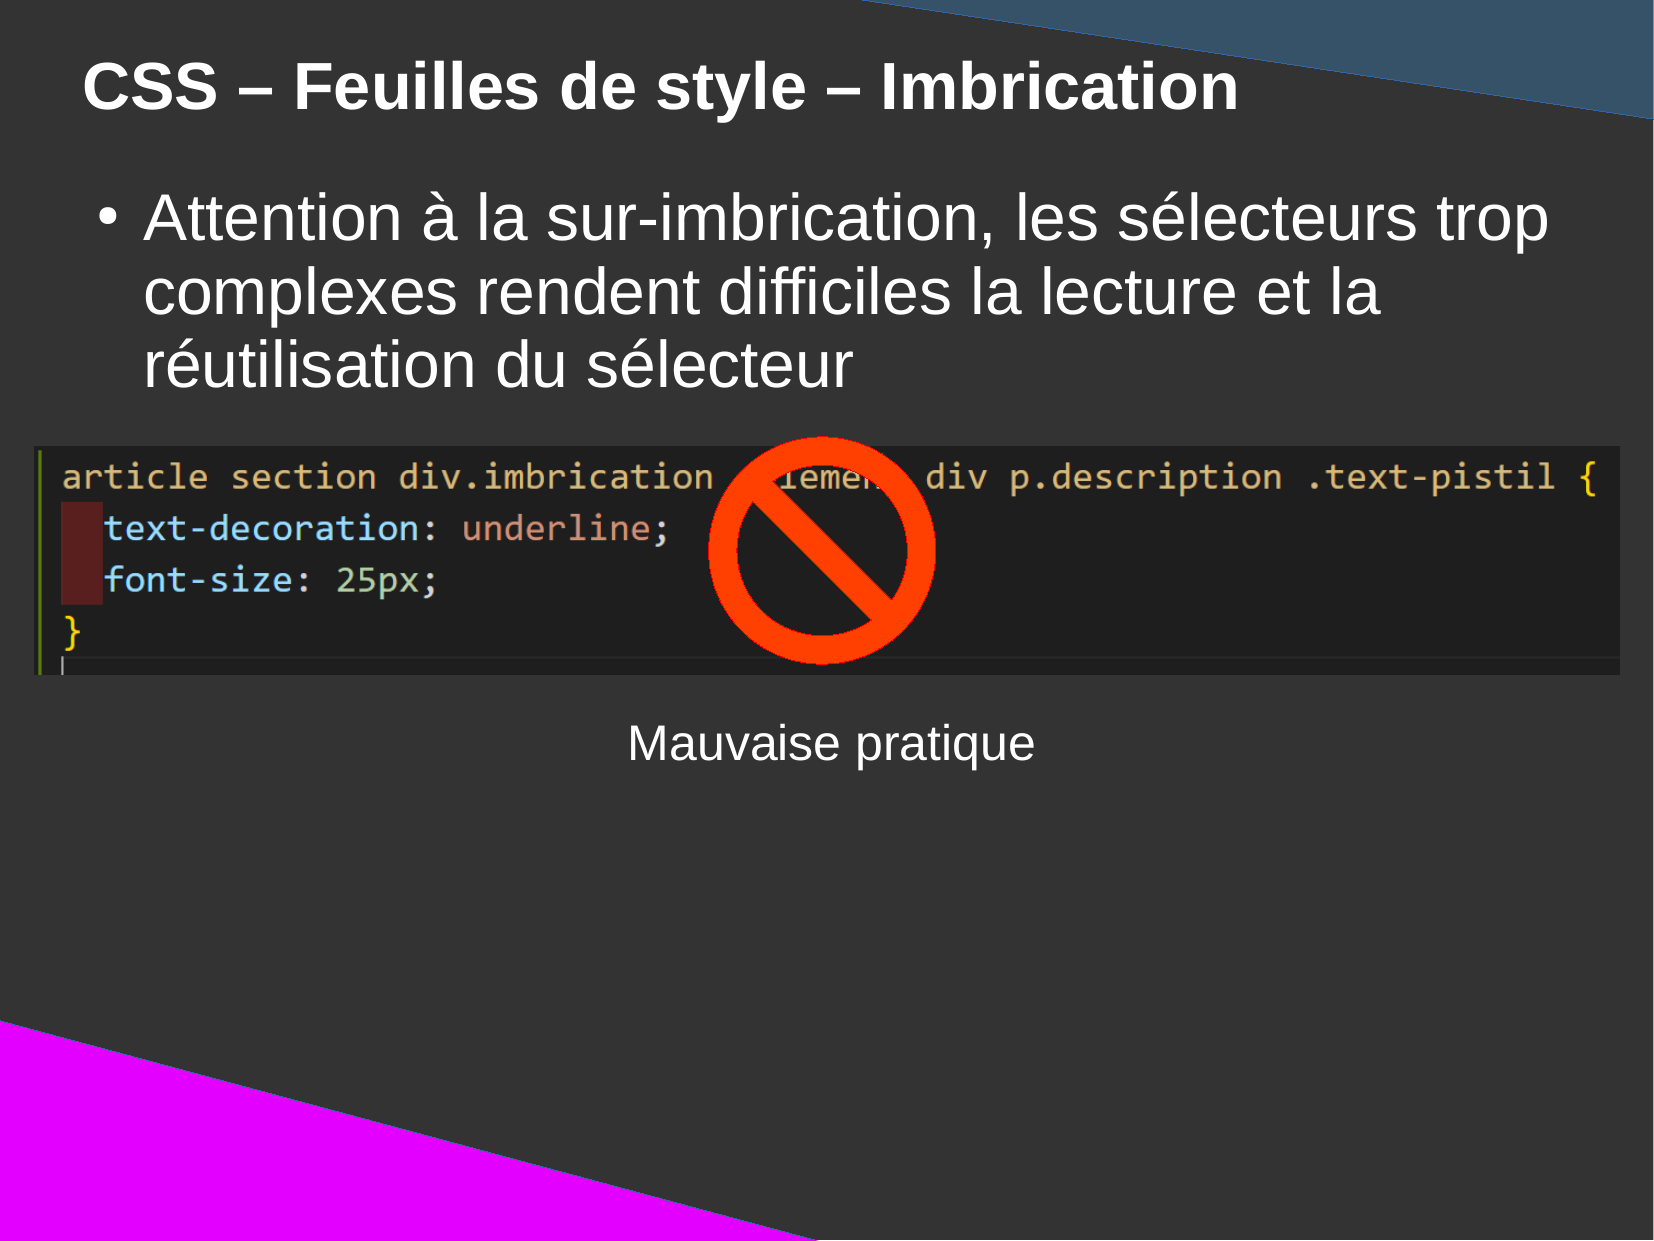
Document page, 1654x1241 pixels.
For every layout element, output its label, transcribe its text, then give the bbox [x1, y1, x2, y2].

title CSS – Feuilles de style – Imbrication [82, 49, 1571, 162]
picture [774, 466, 907, 599]
list Attention à la sur-imbrication, les sélecteurs trop complexes rendent difficiles la lecture et la réutilisation du sélecteur [80, 180, 1605, 405]
text_box [862, 0, 1654, 120]
title Mauvaise pratique [531, 715, 1133, 827]
text_box [0, 1020, 819, 1241]
text_box [708, 436, 936, 665]
picture [737, 503, 870, 635]
picture [34, 446, 1620, 675]
